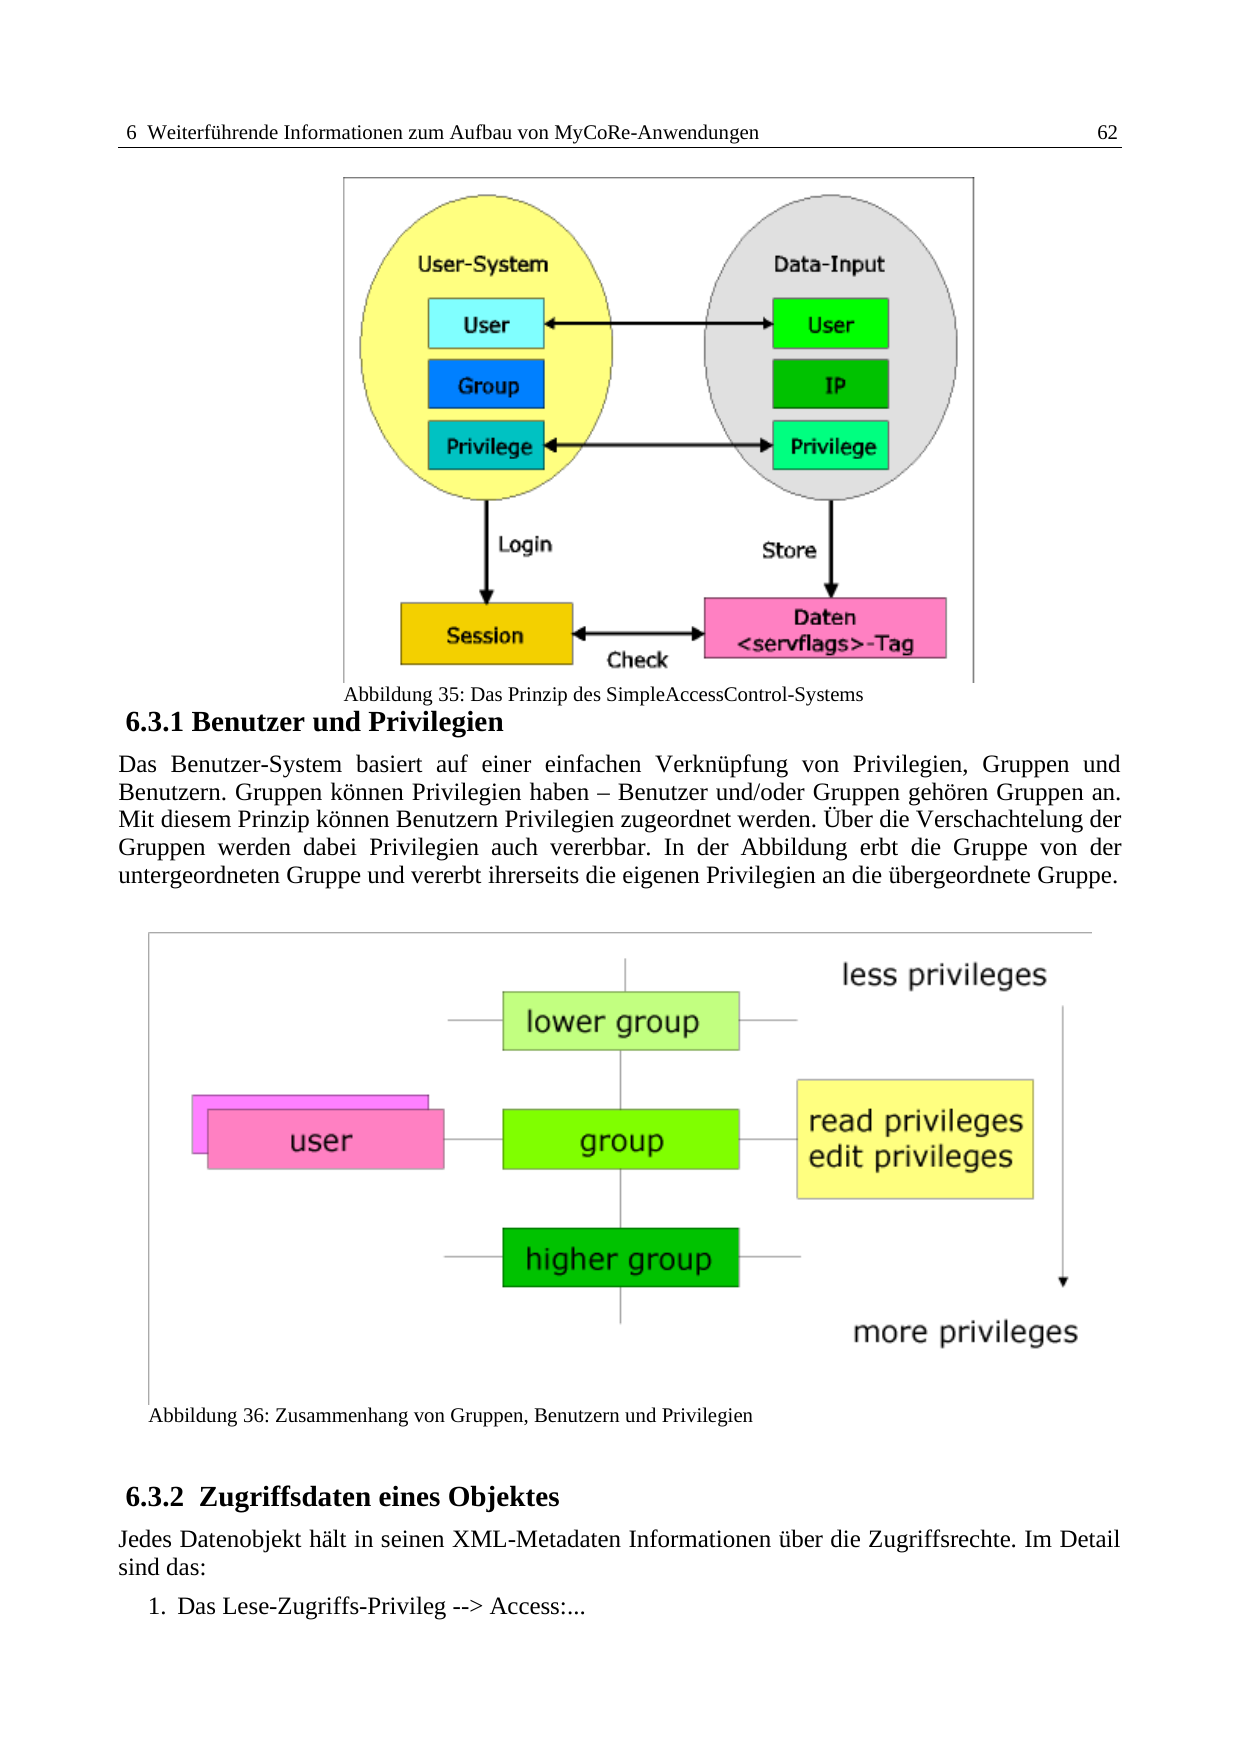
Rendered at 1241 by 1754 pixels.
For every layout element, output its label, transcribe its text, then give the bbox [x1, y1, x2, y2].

picture [148, 932, 1092, 1405]
list Das Lese-Zugriffs-Privileg --> Access:... [118, 1592, 1122, 1620]
text Abbildung 36: Zusammenhang von Gruppen, Benutzern und Privilegien [148, 1405, 1092, 1427]
picture [343, 177, 976, 683]
subtitle Zugriffsdaten eines Objektes [118, 1480, 1122, 1512]
text Das Benutzer-System basiert auf einer einfachen Verknüpfung von Privilegien, Gruppen und Benutzern. Gruppen können Privilegien haben – Benutzer und/oder Gruppen gehören Gruppen an. Mit diesem Prinzip können Benutzern Privilegien zugeordnet werden. Über die Verschachtelung der Gruppen werden dabei Privilegien auch vererbbar. In der Abbildung erbt die Gruppe von der untergeordneten Gruppe und vererbt ihrerseits die eigenen Privilegien an die übergeordnete Gruppe. [118, 750, 1122, 889]
text Jedes Datenobjekt hält in seinen XML-Metadaten Informationen über die Zugriffsrechte. Im Detail sind das: [118, 1525, 1122, 1580]
subtitle Benutzer und Privilegien [118, 683, 1122, 738]
text Abbildung 35: Das Prinzip des SimpleAccessControl-Systems [343, 683, 976, 705]
